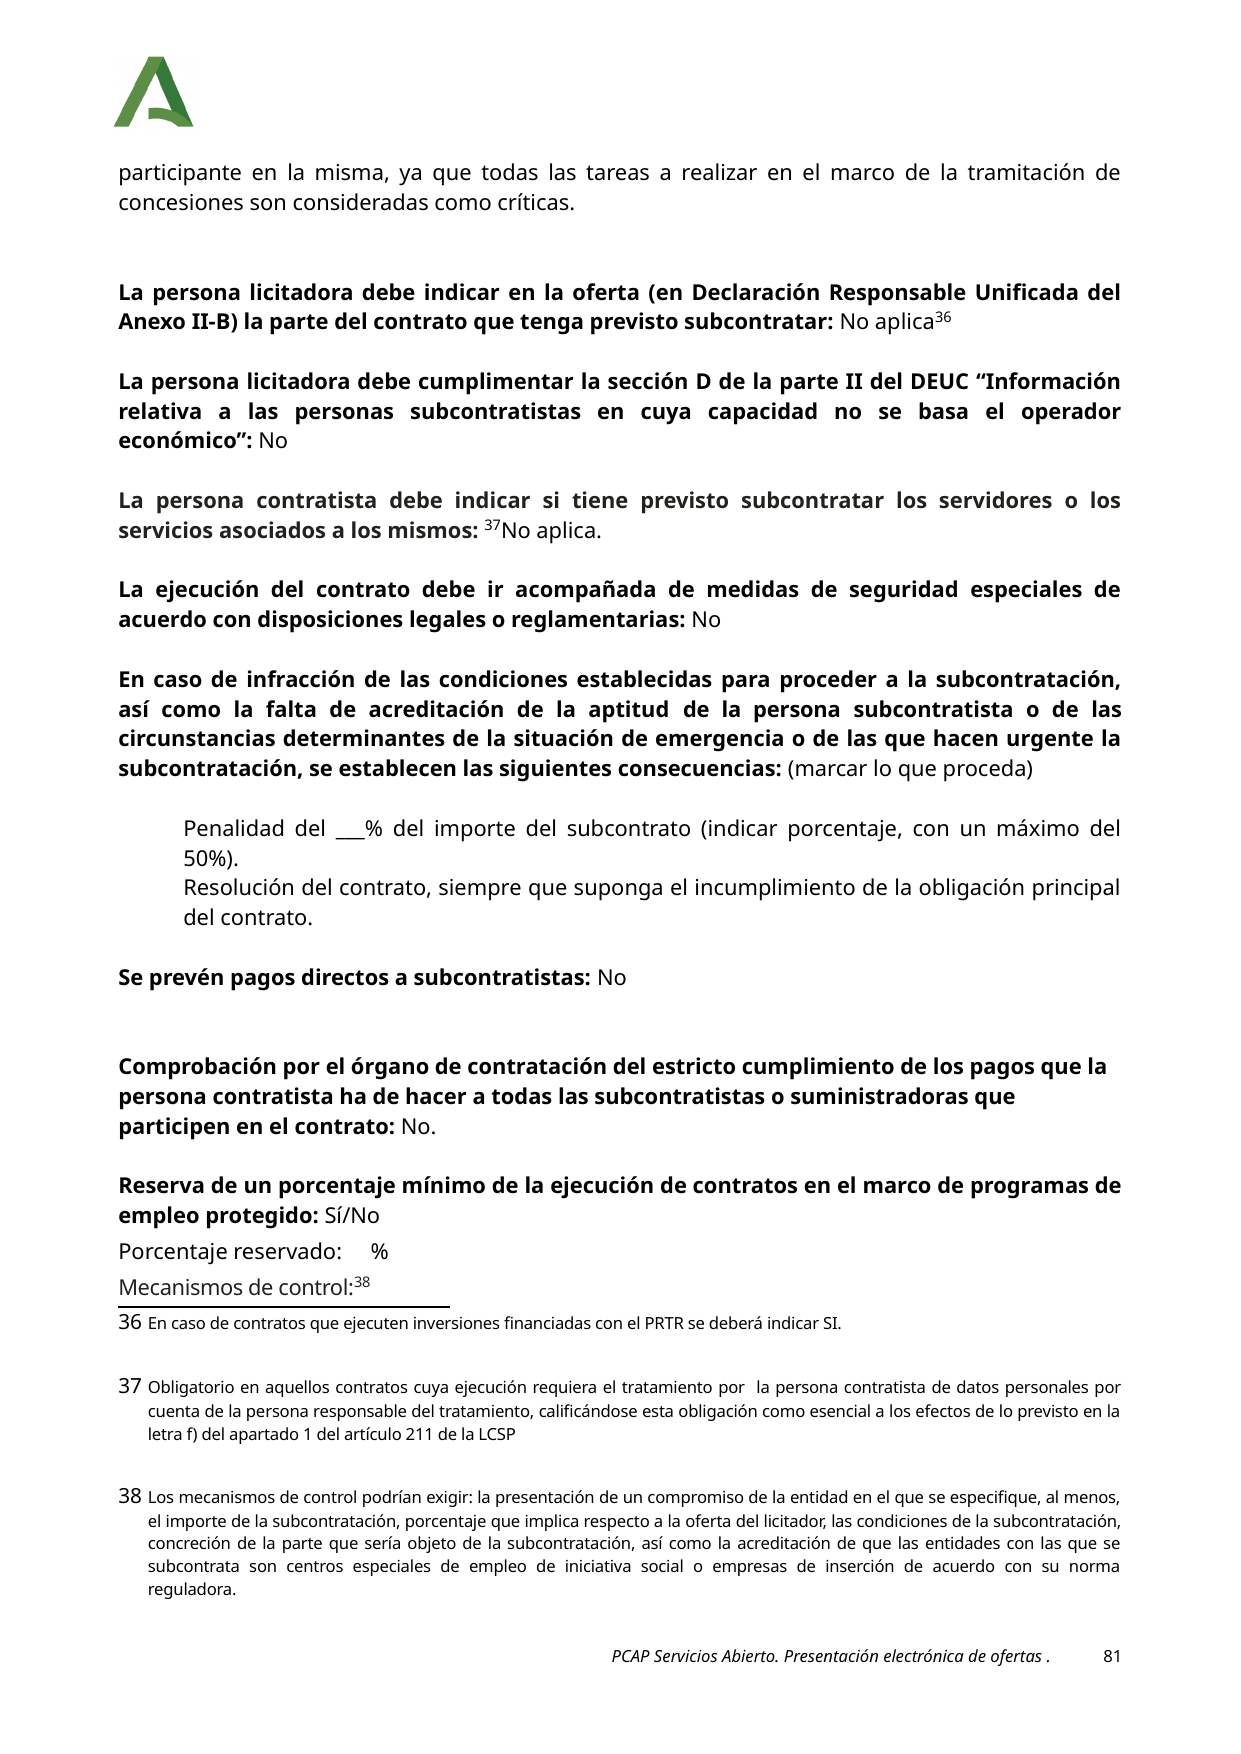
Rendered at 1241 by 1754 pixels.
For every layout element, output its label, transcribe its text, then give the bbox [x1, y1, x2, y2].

text participante en la misma, ya que todas las tareas a realizar en el marco de la tramitación de concesiones son consideradas como críticas. [118, 157, 1122, 217]
text Los mecanismos de control podrían exigir: la presentación de un compromiso de la entidad en el que se especifique, al menos, el importe de la subcontratación, porcentaje que implica respecto a la oferta del licitador, las condiciones de la subcontratación, concreción de la parte que sería objeto de la subcontratación, así como la acreditación de que las entidades con las que se subcontrata son centros especiales de empleo de iniciativa social o empresas de inserción de acuerdo con su norma reguladora. [118, 1481, 1122, 1600]
text La ejecución del contrato debe ir acompañada de medidas de seguridad especiales de acuerdo con disposiciones legales o reglamentarias: No [118, 574, 1122, 634]
text En caso de contratos que ejecuten inversiones financiadas con el PRTR se deberá indicar SI. [118, 1307, 1122, 1336]
text Reserva de un porcentaje mínimo de la ejecución de contratos en el marco de programas de empleo protegido: Sí/No [118, 1170, 1122, 1230]
text La persona licitadora debe indicar en la oferta (en Declaración Responsable Unificada del Anexo II-B) la parte del contrato que tenga previsto subcontratar: No aplica [118, 276, 1122, 336]
text La persona contratista debe indicar si tiene previsto subcontratar los servidores o los servicios asociados a los mismos: No aplica. [118, 485, 1122, 544]
text Porcentaje reservado: % [118, 1236, 1122, 1266]
text Obligatorio en aquellos contratos cuya ejecución requiera el tratamiento por la persona contratista de datos personales por cuenta de la persona responsable del tratamiento, calificándose esta obligación como esencial a los efectos de lo previsto en la letra f) del apartado 1 del artículo 211 de la LCSP [118, 1371, 1122, 1445]
text La persona licitadora debe cumplimentar la sección D de la parte II del DEUC “Información relativa a las personas subcontratistas en cuya capacidad no se basa el operador económico”: No [118, 366, 1122, 455]
text Resolución del contrato, siempre que suponga el incumplimiento de la obligación principal del contrato. [183, 872, 1122, 932]
text Penalidad del ___% del importe del subcontrato (indicar porcentaje, con un máximo del 50%). [183, 813, 1122, 872]
picture [109, 52, 198, 131]
text Comprobación por el órgano de contratación del estricto cumplimiento de los pagos que la persona contratista ha de hacer a todas las subcontratistas o suministradoras que participen en el contrato: No. [118, 1051, 1122, 1140]
text Se prevén pagos directos a subcontratistas: No [118, 962, 1122, 991]
text Mecanismos de control: [118, 1271, 1122, 1301]
text En caso de infracción de las condiciones establecidas para proceder a la subcontratación, así como la falta de acreditación de la aptitud de la persona subcontratista o de las circunstancias determinantes de la situación de emergencia o de las que hacen urgente la subcontratación, se establecen las siguientes consecuencias: (marcar lo que proceda) [118, 664, 1122, 783]
